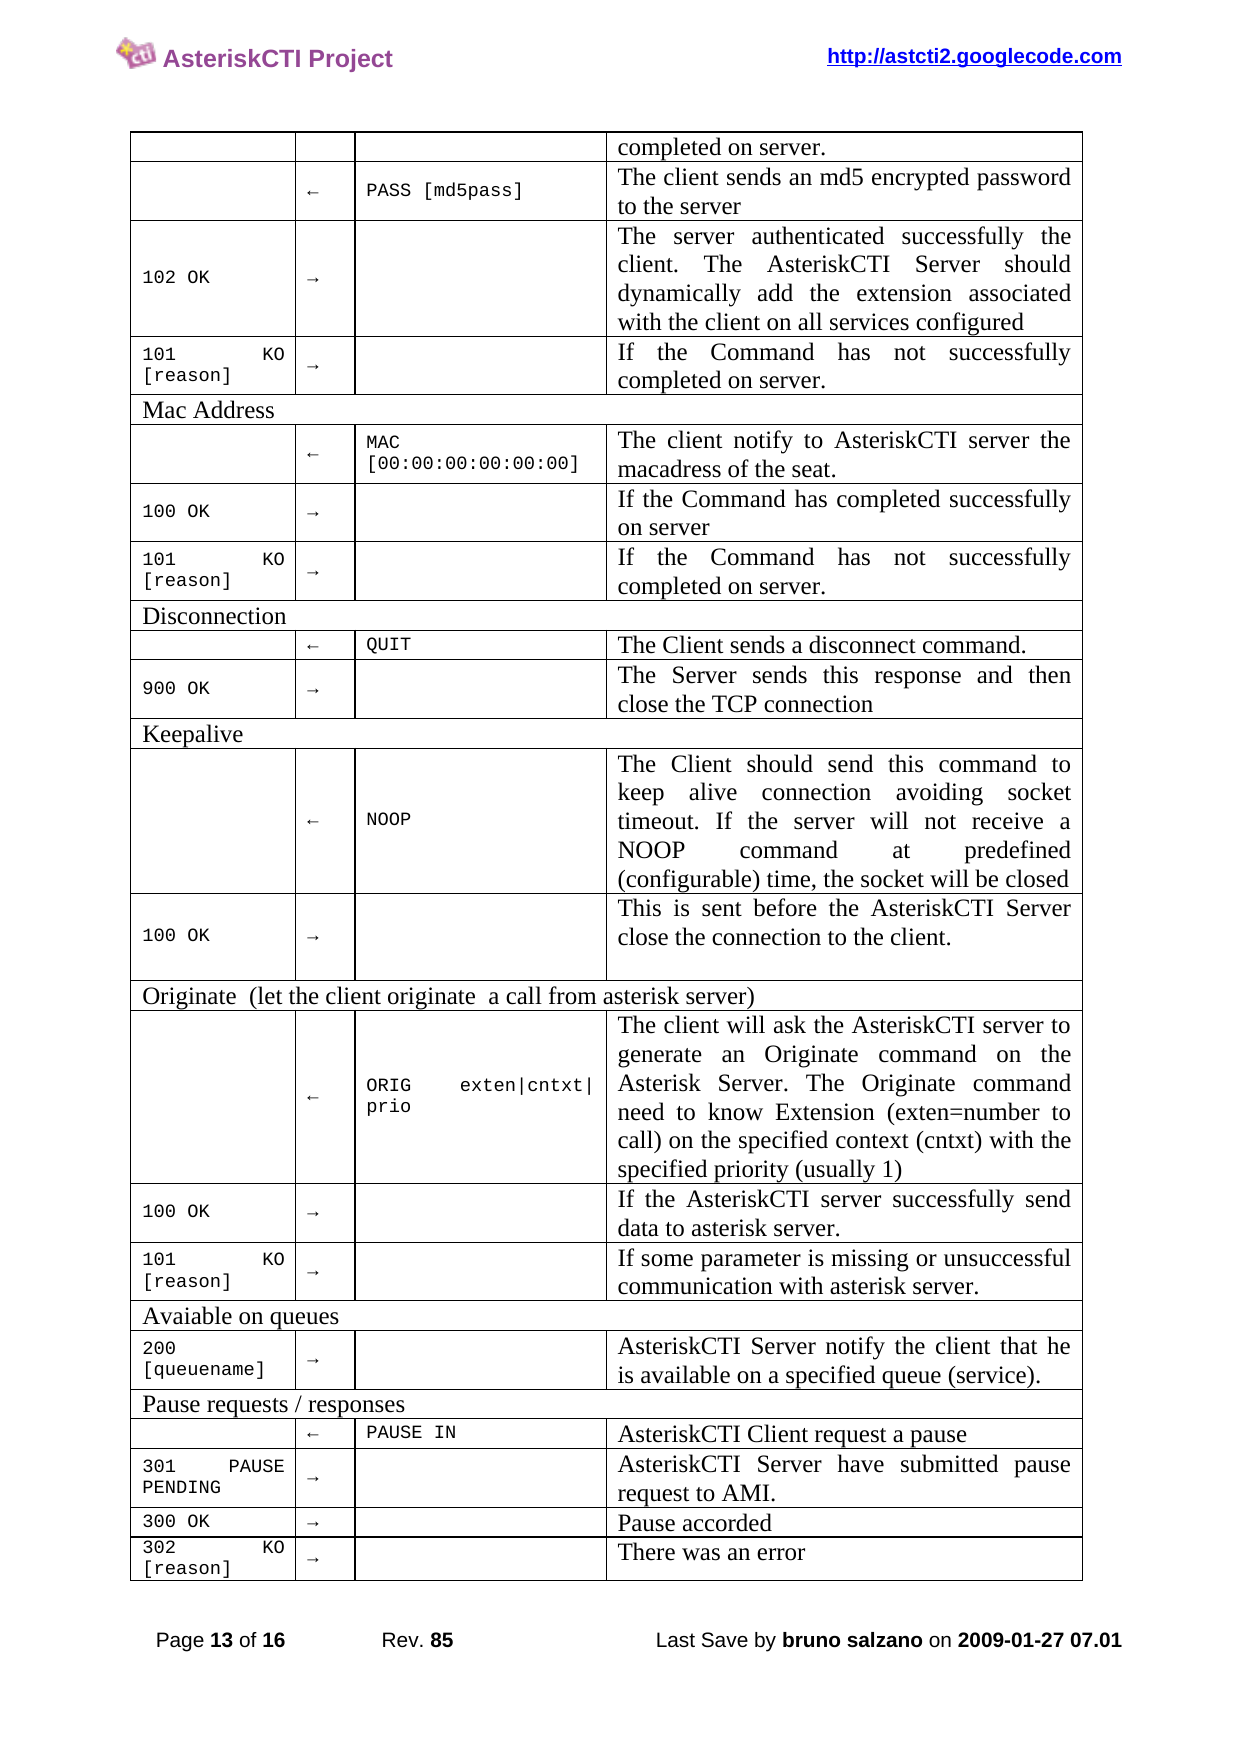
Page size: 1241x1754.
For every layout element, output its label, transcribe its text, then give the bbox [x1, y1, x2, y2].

table_cell If the Command has not successfully completed on server. [607, 337, 1082, 394]
table_cell ← [296, 1419, 354, 1448]
table_cell ← [296, 631, 354, 659]
table_cell If some parameter is missing or unsuccessful communication with asterisk server. [607, 1243, 1082, 1300]
table_cell [356, 1538, 606, 1580]
table_cell 101 KO [reason] [131, 337, 295, 394]
table_cell There was an error [607, 1538, 1082, 1580]
table_cell 100 OK [131, 484, 295, 541]
table_cell 100 OK [131, 894, 295, 980]
table_cell [131, 1011, 295, 1183]
table_cell MAC [00:00:00:00:00:00] [356, 425, 606, 483]
table_cell QUIT [356, 631, 606, 659]
table_cell completed on server. [607, 133, 1082, 161]
table_cell → [296, 1538, 354, 1580]
table_cell → [296, 1184, 354, 1242]
table_cell → [296, 542, 354, 600]
table_cell [131, 631, 295, 659]
table_cell → [296, 1243, 354, 1300]
table_cell → [296, 1508, 354, 1536]
table_cell If the Command has not successfully completed on server. [607, 542, 1082, 600]
table_cell 101 KO [reason] [131, 542, 295, 600]
table_cell Disconnection [131, 601, 1082, 629]
table_cell ← [296, 749, 354, 892]
table_cell [131, 162, 295, 220]
picture [116, 34, 157, 74]
table_cell [356, 542, 606, 600]
table_cell The Server sends this response and then close the TCP connection [607, 660, 1082, 718]
table_cell AsteriskCTI Server notify the client that he is available on a specified queue (service). [607, 1331, 1082, 1388]
table_cell [356, 894, 606, 980]
table_cell 101 KO [reason] [131, 1243, 295, 1300]
table_cell The client notify to AsteriskCTI server the macadress of the seat. [607, 425, 1082, 483]
table_cell AsteriskCTI Client request a pause [607, 1419, 1082, 1448]
table_cell Pause requests / responses [131, 1390, 1082, 1418]
table_cell If the Command has completed successfully on server [607, 484, 1082, 541]
table_cell [131, 1419, 295, 1448]
table_cell The Client should send this command to keep alive connection avoiding socket timeout. If the server will not receive a NOOP command at predefined (configurable) time, the socket will be closed [607, 749, 1082, 892]
table_cell Originate (let the client originate a call from asterisk server) [131, 981, 1082, 1009]
table_cell This is sent before the AsteriskCTI Server close the connection to the client. [607, 894, 1082, 980]
table_cell The server authenticated successfully the client. The AsteriskCTI Server should dynamically add the extension associated with the client on all services configured [607, 221, 1082, 336]
table_cell → [296, 221, 354, 336]
table_cell [356, 484, 606, 541]
table_cell [296, 133, 354, 161]
table_cell If the AsteriskCTI server successfully send data to asterisk server. [607, 1184, 1082, 1242]
table_cell The client will ask the AsteriskCTI server to generate an Originate command on the Asterisk Server. The Originate command need to know Extension (exten=number to call) on the specified context (cntxt) with the specified priority (usually 1) [607, 1011, 1082, 1183]
table_cell [356, 221, 606, 336]
table_cell Avaiable on queues [131, 1301, 1082, 1330]
table_cell AsteriskCTI Server have submitted pause request to AMI. [607, 1449, 1082, 1507]
table_cell PASS [md5pass] [356, 162, 606, 220]
table_cell ← [296, 162, 354, 220]
table_cell → [296, 894, 354, 980]
table_cell The Client sends a disconnect command. [607, 631, 1082, 659]
table_cell 100 OK [131, 1184, 295, 1242]
table_cell [356, 1243, 606, 1300]
table_cell 300 OK [131, 1508, 295, 1536]
table_cell → [296, 660, 354, 718]
table_cell ← [296, 1011, 354, 1183]
table_cell → [296, 1331, 354, 1388]
table_cell The client sends an md5 encrypted password to the server [607, 162, 1082, 220]
table_cell [356, 660, 606, 718]
table_cell [131, 749, 295, 892]
table_cell [356, 337, 606, 394]
table_cell ← [296, 425, 354, 483]
table_cell Pause accorded [607, 1508, 1082, 1536]
table_cell 102 OK [131, 221, 295, 336]
table_cell → [296, 484, 354, 541]
table_cell 900 OK [131, 660, 295, 718]
table_cell PAUSE IN [356, 1419, 606, 1448]
table_cell [356, 133, 606, 161]
table_cell 200 [queuename] [131, 1331, 295, 1388]
table_cell [356, 1508, 606, 1536]
table_cell Keepalive [131, 719, 1082, 748]
table_cell NOOP [356, 749, 606, 892]
table_cell [131, 133, 295, 161]
table_cell → [296, 1449, 354, 1507]
table_cell 302 KO [reason] [131, 1538, 295, 1580]
table_cell [131, 425, 295, 483]
table_cell [356, 1331, 606, 1388]
table_cell [356, 1449, 606, 1507]
table_cell Mac Address [131, 395, 1082, 424]
table_cell 301 PAUSE PENDING [131, 1449, 295, 1507]
table_cell [356, 1184, 606, 1242]
table_cell ORIG exten|cntxt|prio [356, 1011, 606, 1183]
table_cell → [296, 337, 354, 394]
